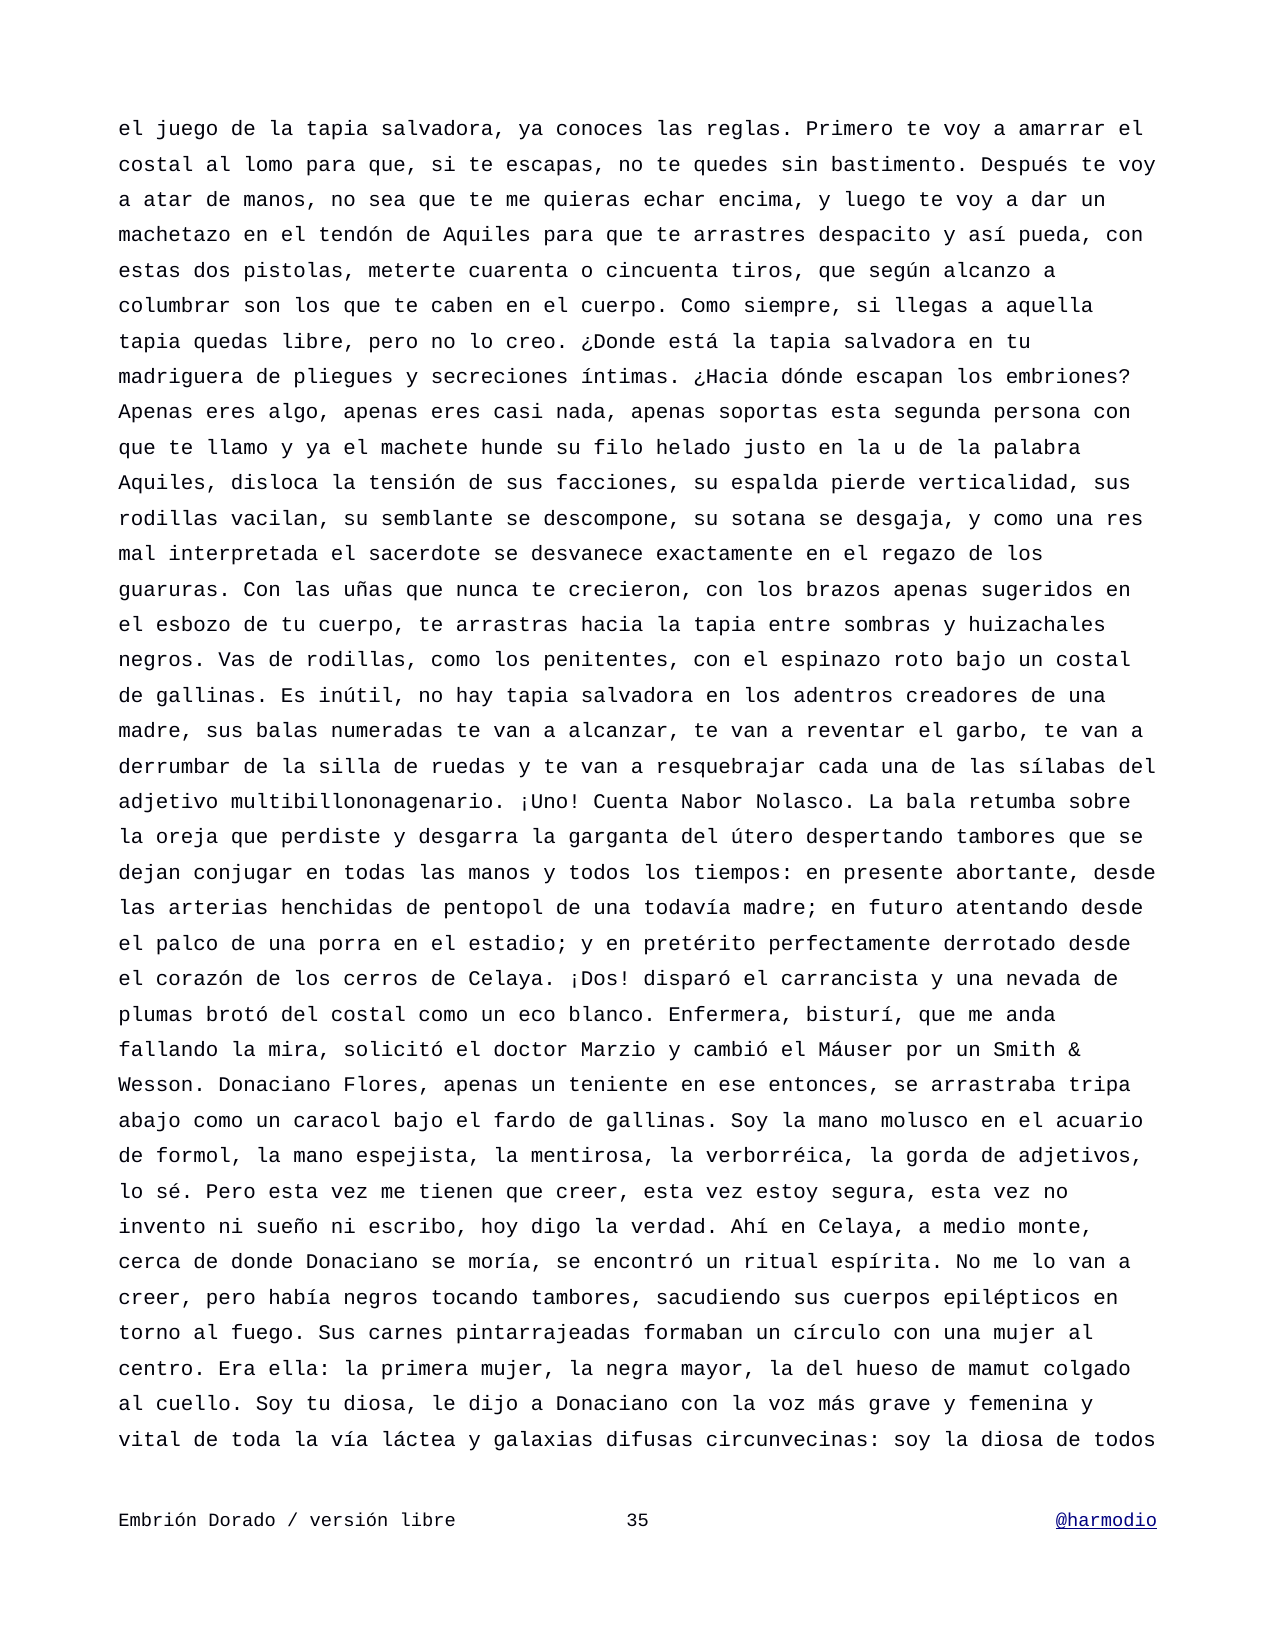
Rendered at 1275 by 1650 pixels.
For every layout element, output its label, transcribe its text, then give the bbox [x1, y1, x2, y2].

text el juego de la tapia salvadora, ya conoces las reglas. Primero te voy a amarrar el costal al lomo para que, si te escapas, no te quedes sin bastimento. Después te voy a atar de manos, no sea que te me quieras echar encima, y luego te voy a dar un machetazo en el tendón de Aquiles para que te arrastres despacito y así pueda, con estas dos pistolas, meterte cuarenta o cincuenta tiros, que según alcanzo a columbrar son los que te caben en el cuerpo. Como siempre, si llegas a aquella tapia quedas libre, pero no lo creo. ¿Donde está la tapia salvadora en tu madriguera de pliegues y secreciones íntimas. ¿Hacia dónde escapan los embriones? Apenas eres algo, apenas eres casi nada, apenas soportas esta segunda persona con que te llamo y ya el machete hunde su filo helado justo en la u de la palabra Aquiles, disloca la tensión de sus facciones, su espalda pierde verticalidad, sus rodillas vacilan, su semblante se descompone, su sotana se desgaja, y como una res mal interpretada el sacerdote se desvanece exactamente en el regazo de los guaruras. Con las uñas que nunca te crecieron, con los brazos apenas sugeridos en el esbozo de tu cuerpo, te arrastras hacia la tapia entre sombras y huizachales negros. Vas de rodillas, como los penitentes, con el espinazo roto bajo un costal de gallinas. Es inútil, no hay tapia salvadora en los adentros creadores de una madre, sus balas numeradas te van a alcanzar, te van a reventar el garbo, te van a derrumbar de la silla de ruedas y te van a resquebrajar cada una de las sílabas del adjetivo multibillononagenario. ¡Uno! Cuenta Nabor Nolasco. La bala retumba sobre la oreja que perdiste y desgarra la garganta del útero despertando tambores que se dejan conjugar en todas las manos y todos los tiempos: en presente abortante, desde las arterias henchidas de pentopol de una todavía madre; en futuro atentando desde el palco de una porra en el estadio; y en pretérito perfectamente derrotado desde el corazón de los cerros de Celaya. ¡Dos! disparó el carrancista y una nevada de plumas brotó del costal como un eco blanco. Enfermera, bisturí, que me anda fallando la mira, solicitó el doctor Marzio y cambió el Máuser por un Smith & Wesson. Donaciano Flores, apenas un teniente en ese entonces, se arrastraba tripa abajo como un caracol bajo el fardo de gallinas. Soy la mano molusco en el acuario de formol, la mano espejista, la mentirosa, la verborréica, la gorda de adjetivos, lo sé. Pero esta vez me tienen que creer, esta vez estoy segura, esta vez no invento ni sueño ni escribo, hoy digo la verdad. Ahí en Celaya, a medio monte, cerca de donde Donaciano se moría, se encontró un ritual espírita. No me lo van a creer, pero había negros tocando tambores, sacudiendo sus cuerpos epilépticos en torno al fuego. Sus carnes pintarrajeadas formaban un círculo con una mujer al centro. Era ella: la primera mujer, la negra mayor, la del hueso de mamut colgado al cuello. Soy tu diosa, le dijo a Donaciano con la voz más grave y femenina y vital de toda la vía láctea y galaxias difusas circunvecinas: soy la diosa de todos [118, 118, 1157, 1452]
